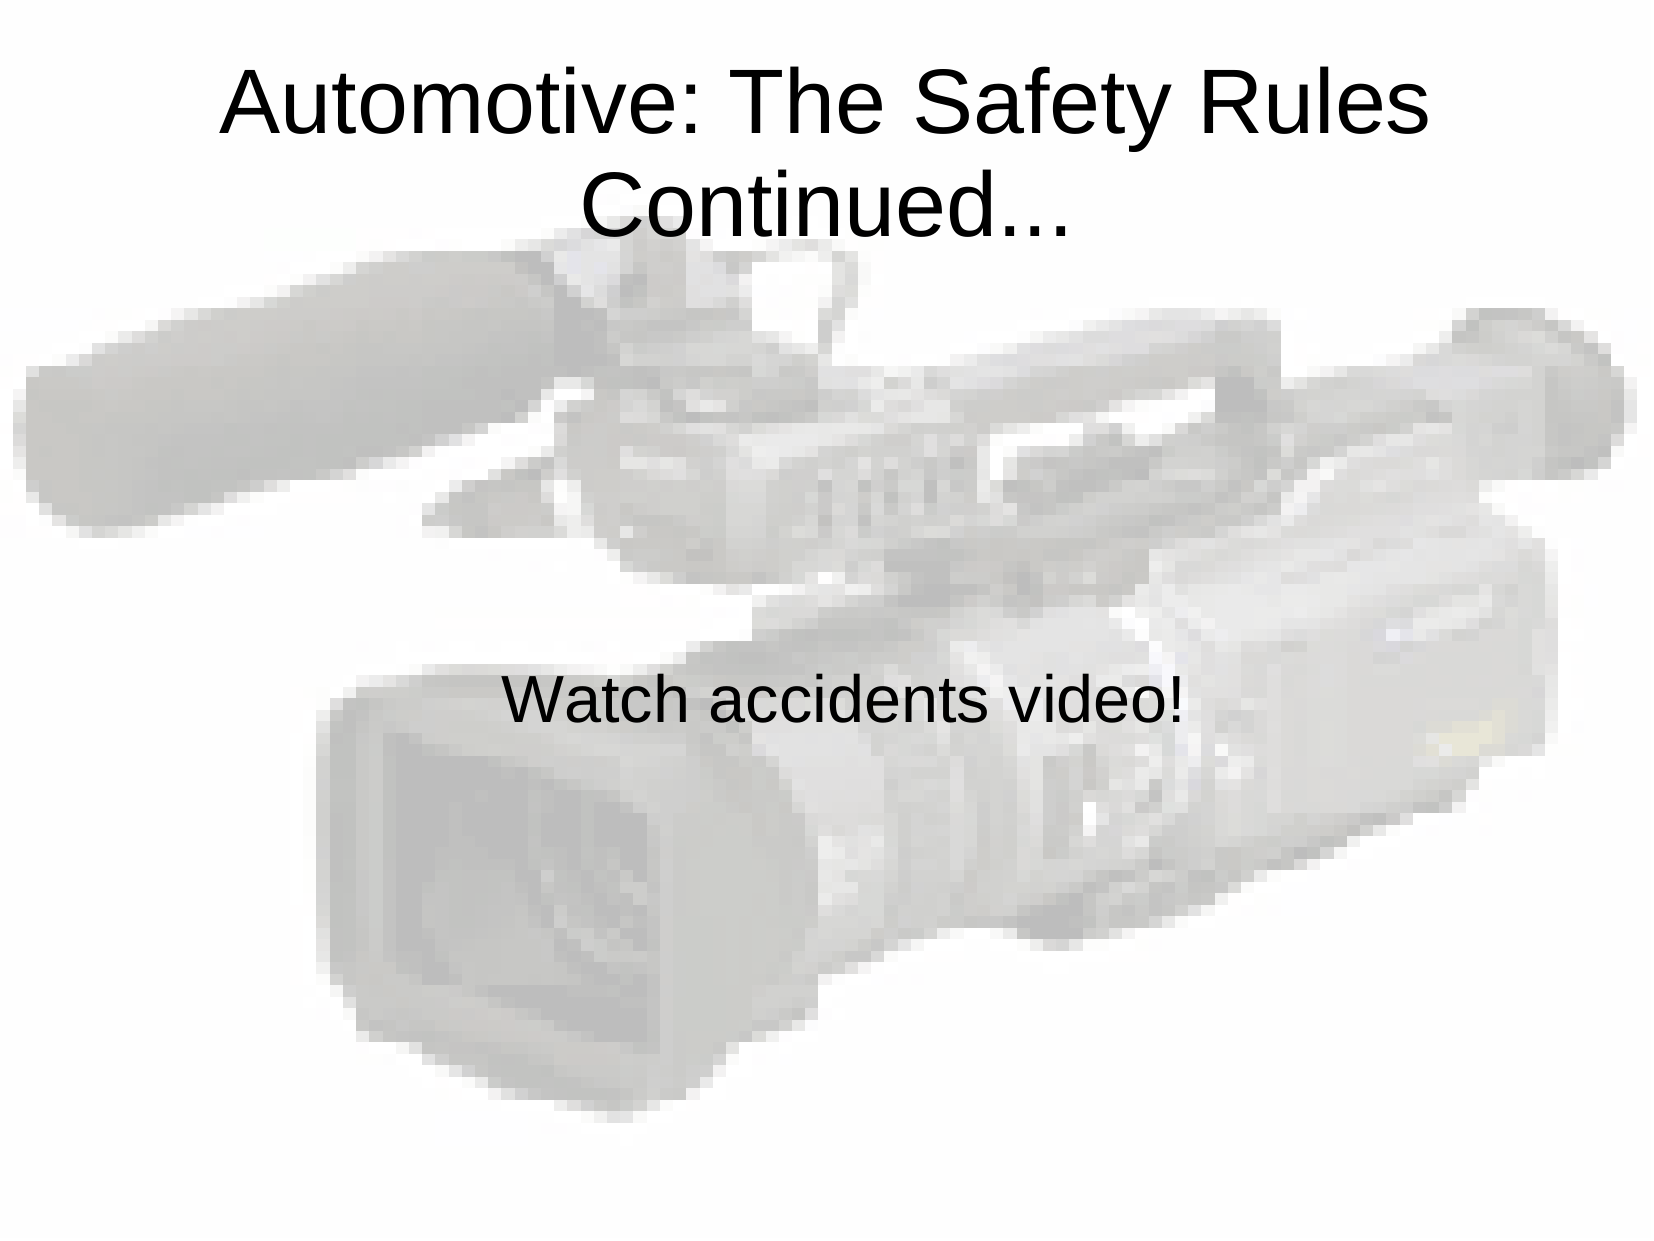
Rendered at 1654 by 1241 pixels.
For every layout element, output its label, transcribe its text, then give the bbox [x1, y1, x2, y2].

subtitle Watch accidents video! [82, 290, 1571, 1109]
picture [0, 0, 1651, 1238]
title Automotive: The Safety Rules Continued... [82, 50, 1571, 256]
